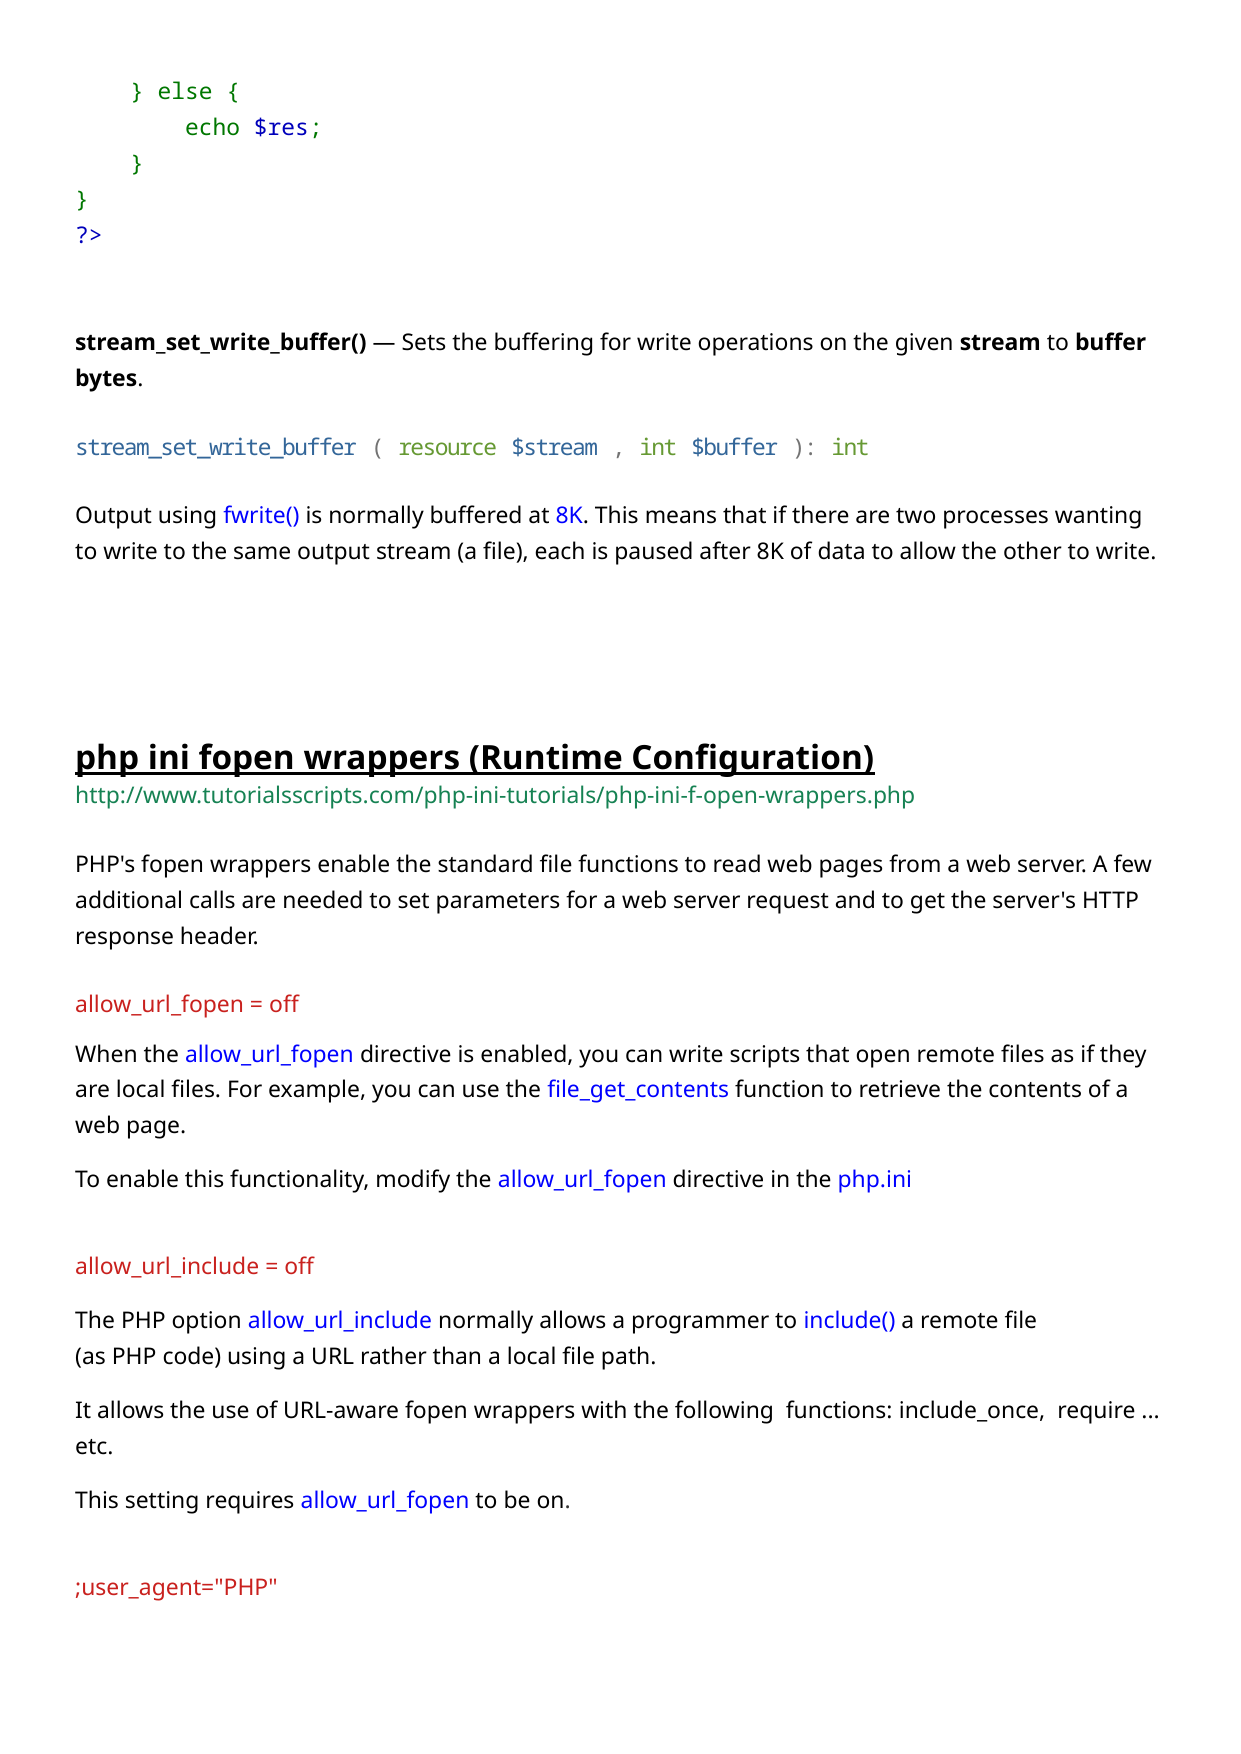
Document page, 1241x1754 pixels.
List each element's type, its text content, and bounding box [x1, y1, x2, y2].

text allow_url_fopen = off [75, 988, 1166, 1019]
text Output using fwrite() is normally buffered at 8K. This means that if there are two processes wanting to write to the same output stream (a file), each is paused after 8K of data to allow the other to write. [75, 499, 1166, 566]
text PHP's fopen wrappers enable the standard file functions to read web pages from a web server. A few additional calls are needed to set parameters for a web server request and to get the server's HTTP response header. [75, 848, 1166, 951]
subtitle php ini fopen wrappers (Runtime Configuration) [75, 734, 1166, 779]
text http://www.tutorialsscripts.com/php-ini-tutorials/php-ini-f-open-wrappers.php [75, 779, 1166, 811]
text ;user_agent="PHP" [75, 1571, 1166, 1602]
text When the allow_url_fopen directive is enabled, you can write scripts that open remote files as if they are local files. For example, you can use the file_get_contents function to retrieve the contents of a web page. [75, 1037, 1166, 1141]
text It allows the use of URL-aware fopen wrappers with the following functions: include_once, require ... etc. [75, 1394, 1166, 1461]
text stream_set_write_buffer() — Sets the buffering for write operations on the given stream to buffer bytes. [75, 326, 1166, 393]
text To enable this functionality, modify the allow_url_fopen directive in the php.ini [75, 1163, 1166, 1194]
text allow_url_include = off [75, 1250, 1166, 1281]
text This setting requires allow_url_fopen to be on. [75, 1484, 1166, 1515]
text stream_set_write_buffer ( resource $stream , int $buffer ): int [75, 430, 1166, 462]
text The PHP option allow_url_include normally allows a programmer to include() a remote file (as PHP code) using a URL rather than a local file path. [75, 1304, 1166, 1371]
text } else { echo $res; } } ?> [75, 75, 1166, 250]
